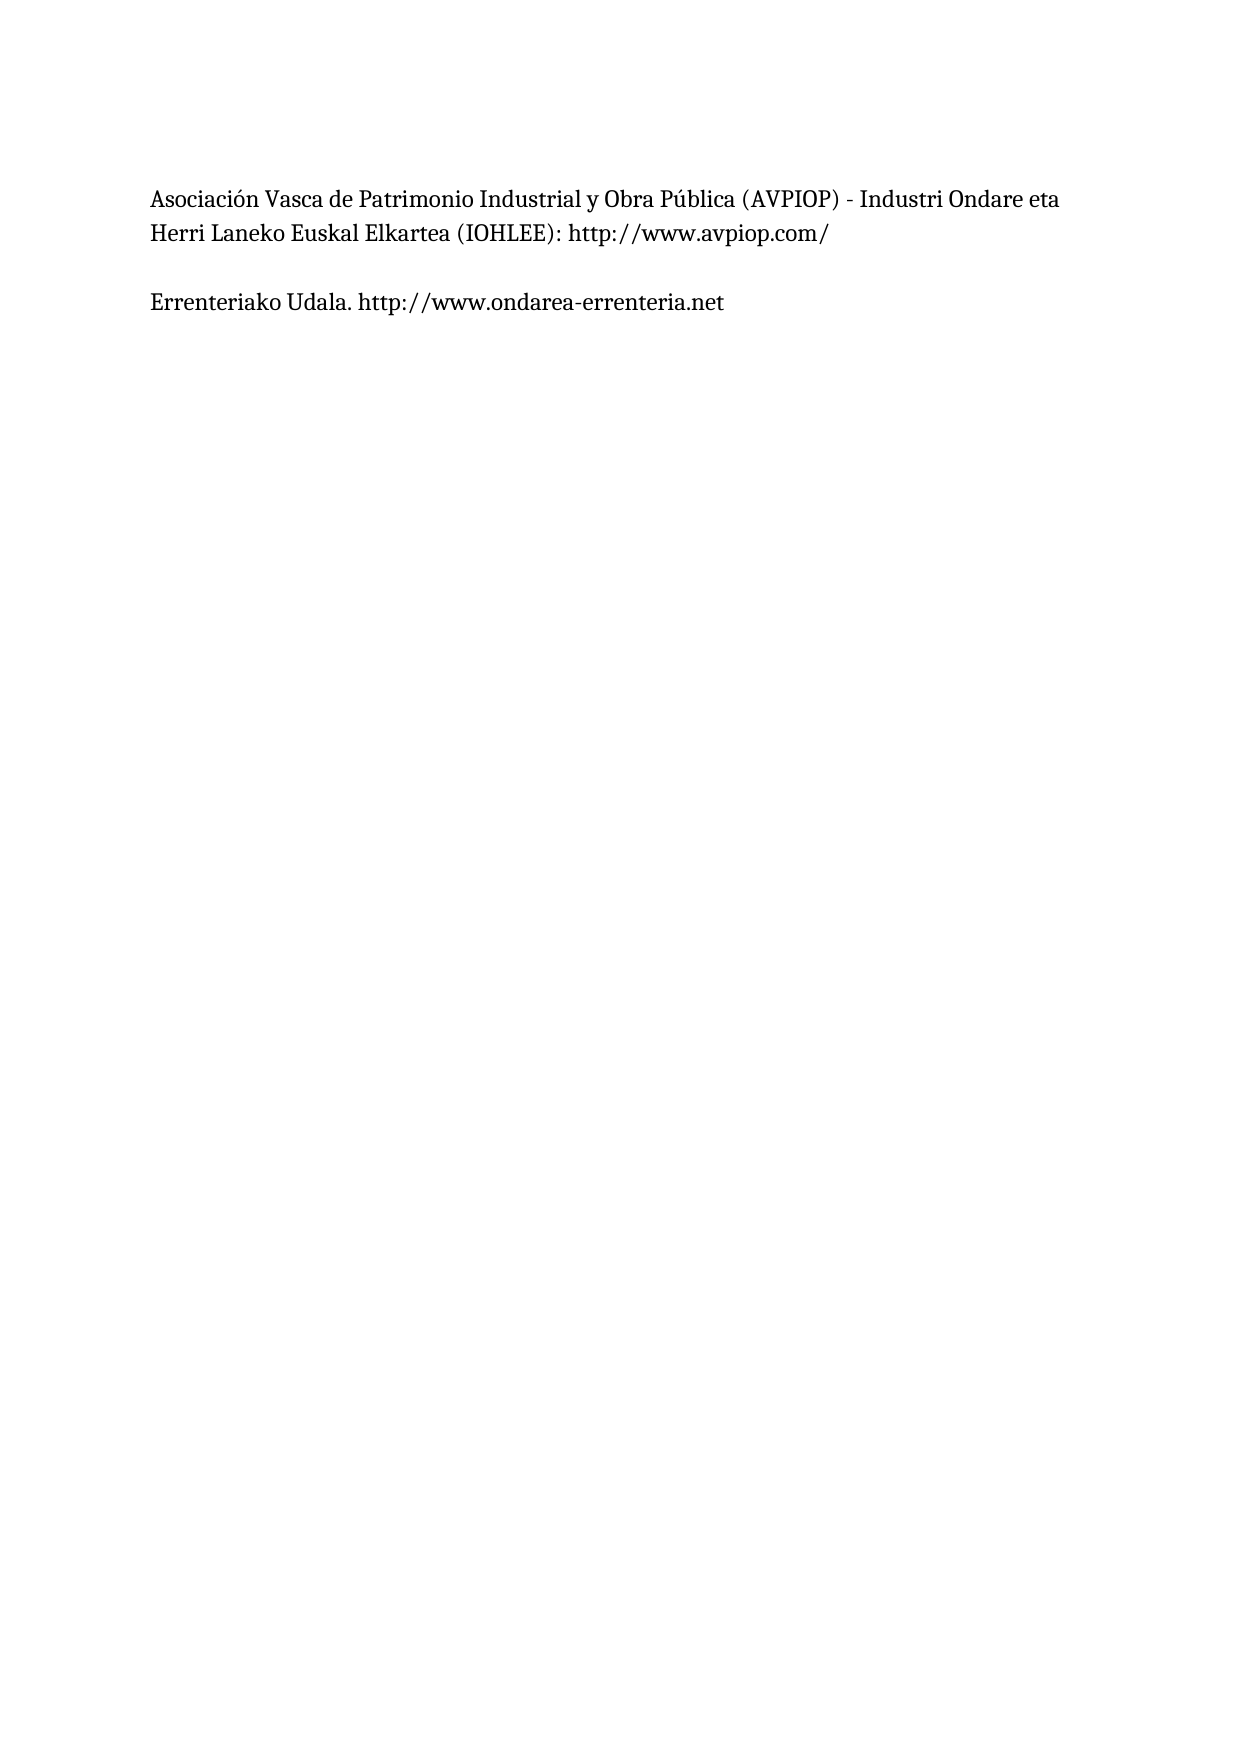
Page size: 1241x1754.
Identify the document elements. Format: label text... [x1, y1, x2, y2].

text Errenteriako Udala. http://www.ondarea-errenteria.net [150, 288, 1090, 317]
text Asociación Vasca de Patrimonio Industrial y Obra Pública (AVPIOP) - Industri Ondare eta Herri Laneko Euskal Elkartea (IOHLEE): http://www.avpiop.com/ [150, 184, 1090, 248]
